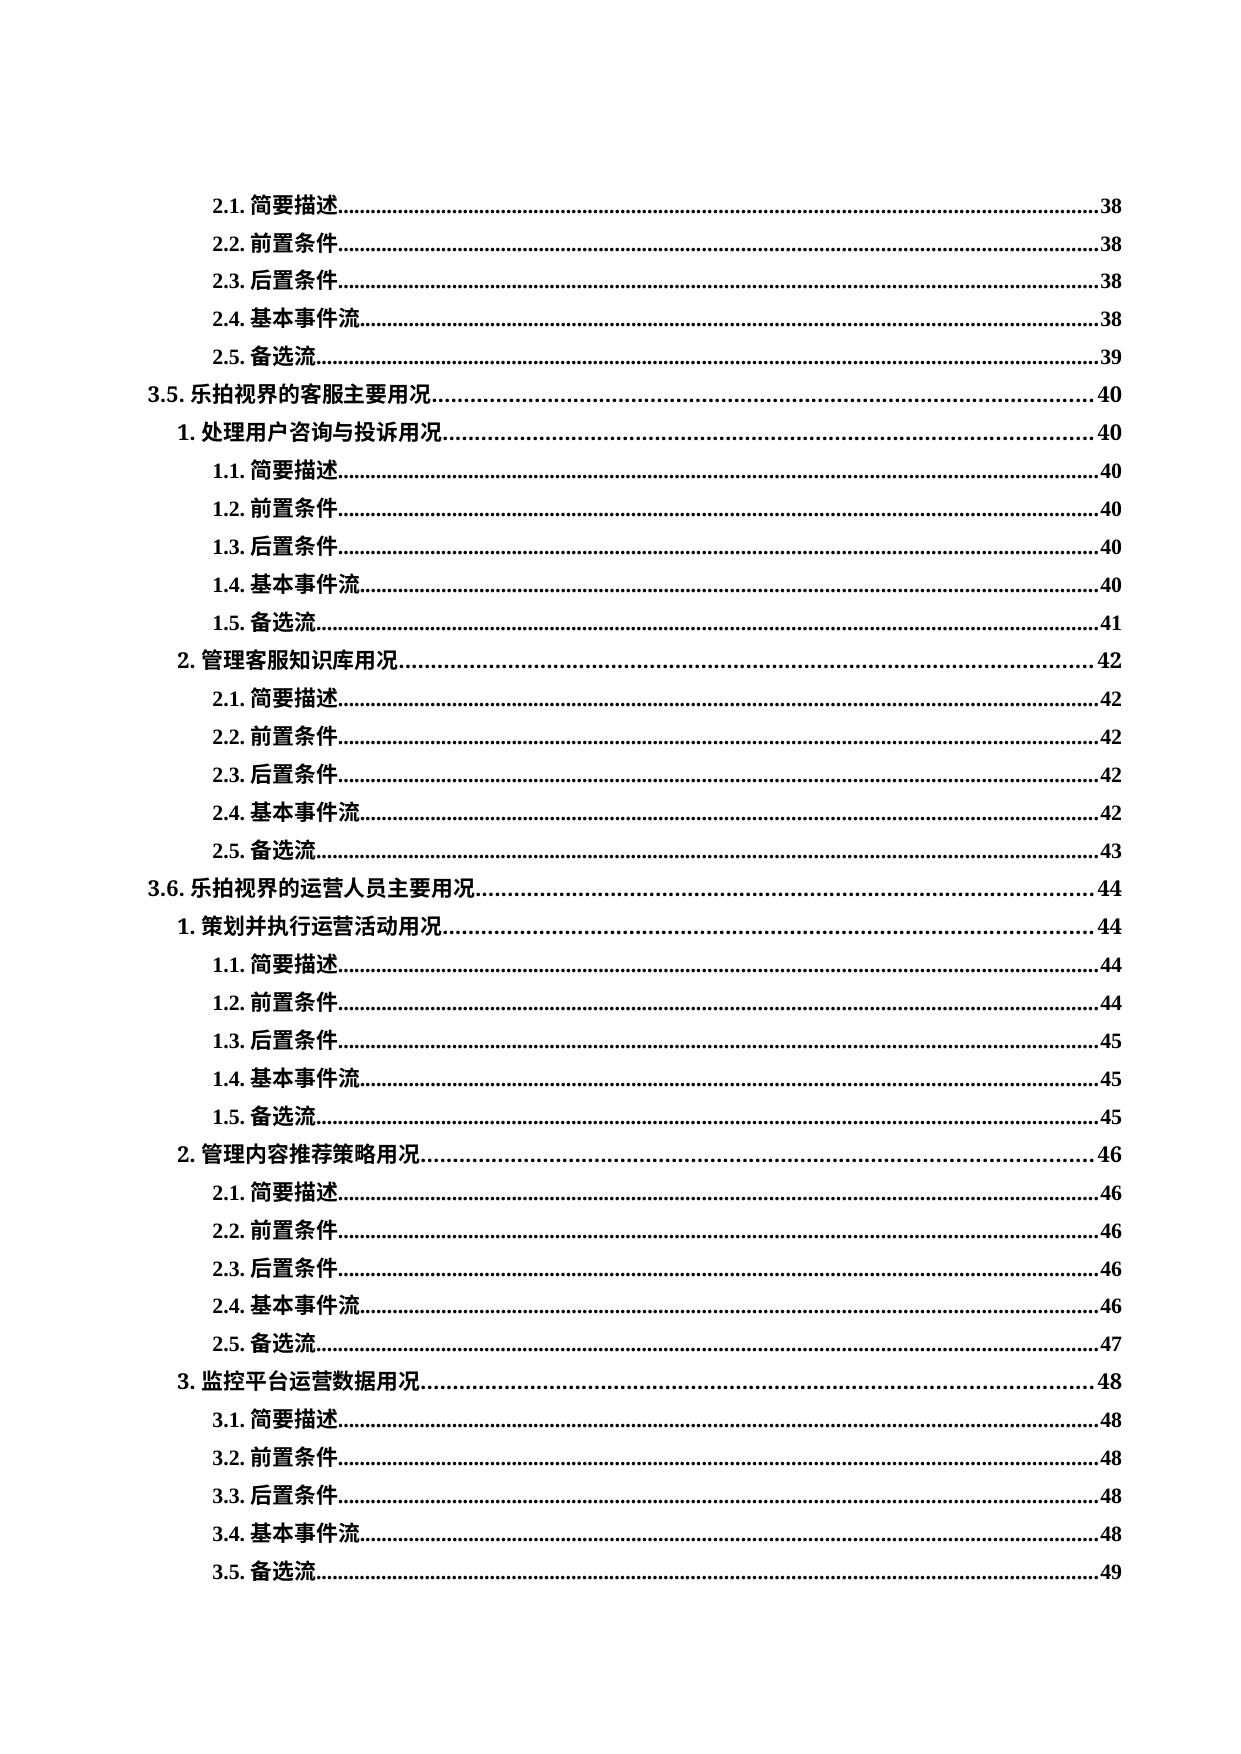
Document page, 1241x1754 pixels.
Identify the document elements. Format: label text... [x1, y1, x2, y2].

text 3.3. 后置条件 48 [207, 1478, 1122, 1510]
text 3.5. 乐拍视界的客服主要用况 40 [148, 377, 1122, 409]
text 3.2. 前置条件 48 [207, 1440, 1122, 1472]
text 1. 策划并执行运营活动用况 44 [177, 909, 1122, 941]
text 2.2. 前置条件 38 [207, 226, 1122, 257]
text 2.5. 备选流 47 [207, 1326, 1122, 1358]
text 1.2. 前置条件 44 [207, 985, 1122, 1017]
text 2. 管理客服知识库用况 42 [177, 643, 1122, 675]
text 2.2. 前置条件 46 [207, 1213, 1122, 1244]
text 3.1. 简要描述 48 [207, 1402, 1122, 1434]
text 2.5. 备选流 43 [207, 833, 1122, 864]
text 3.4. 基本事件流 48 [207, 1516, 1122, 1548]
text 1.3. 后置条件 45 [207, 1023, 1122, 1054]
text 2. 管理内容推荐策略用况 46 [177, 1137, 1122, 1168]
text 2.4. 基本事件流 42 [207, 795, 1122, 827]
text 2.3. 后置条件 38 [207, 263, 1122, 295]
text 2.5. 备选流 39 [207, 339, 1122, 371]
text 1.2. 前置条件 40 [207, 491, 1122, 523]
text 2.1. 简要描述 42 [207, 681, 1122, 713]
text 2.3. 后置条件 42 [207, 757, 1122, 789]
text 1.4. 基本事件流 40 [207, 567, 1122, 599]
text 2.1. 简要描述 46 [207, 1175, 1122, 1206]
text 1.3. 后置条件 40 [207, 529, 1122, 561]
text 3. 监控平台运营数据用况 48 [177, 1364, 1122, 1396]
text 1.1. 简要描述 44 [207, 947, 1122, 979]
text 2.2. 前置条件 42 [207, 719, 1122, 751]
text 2.3. 后置条件 46 [207, 1251, 1122, 1282]
text 1. 处理用户咨询与投诉用况 40 [177, 415, 1122, 447]
text 3.5. 备选流 49 [207, 1554, 1122, 1586]
text 2.4. 基本事件流 46 [207, 1288, 1122, 1320]
text 3.6. 乐拍视界的运营人员主要用况 44 [148, 871, 1122, 902]
text 1.5. 备选流 41 [207, 605, 1122, 637]
text 1.1. 简要描述 40 [207, 453, 1122, 485]
text 1.5. 备选流 45 [207, 1099, 1122, 1130]
text 2.1. 简要描述 38 [207, 188, 1122, 219]
text 2.4. 基本事件流 38 [207, 301, 1122, 333]
text 1.4. 基本事件流 45 [207, 1061, 1122, 1092]
